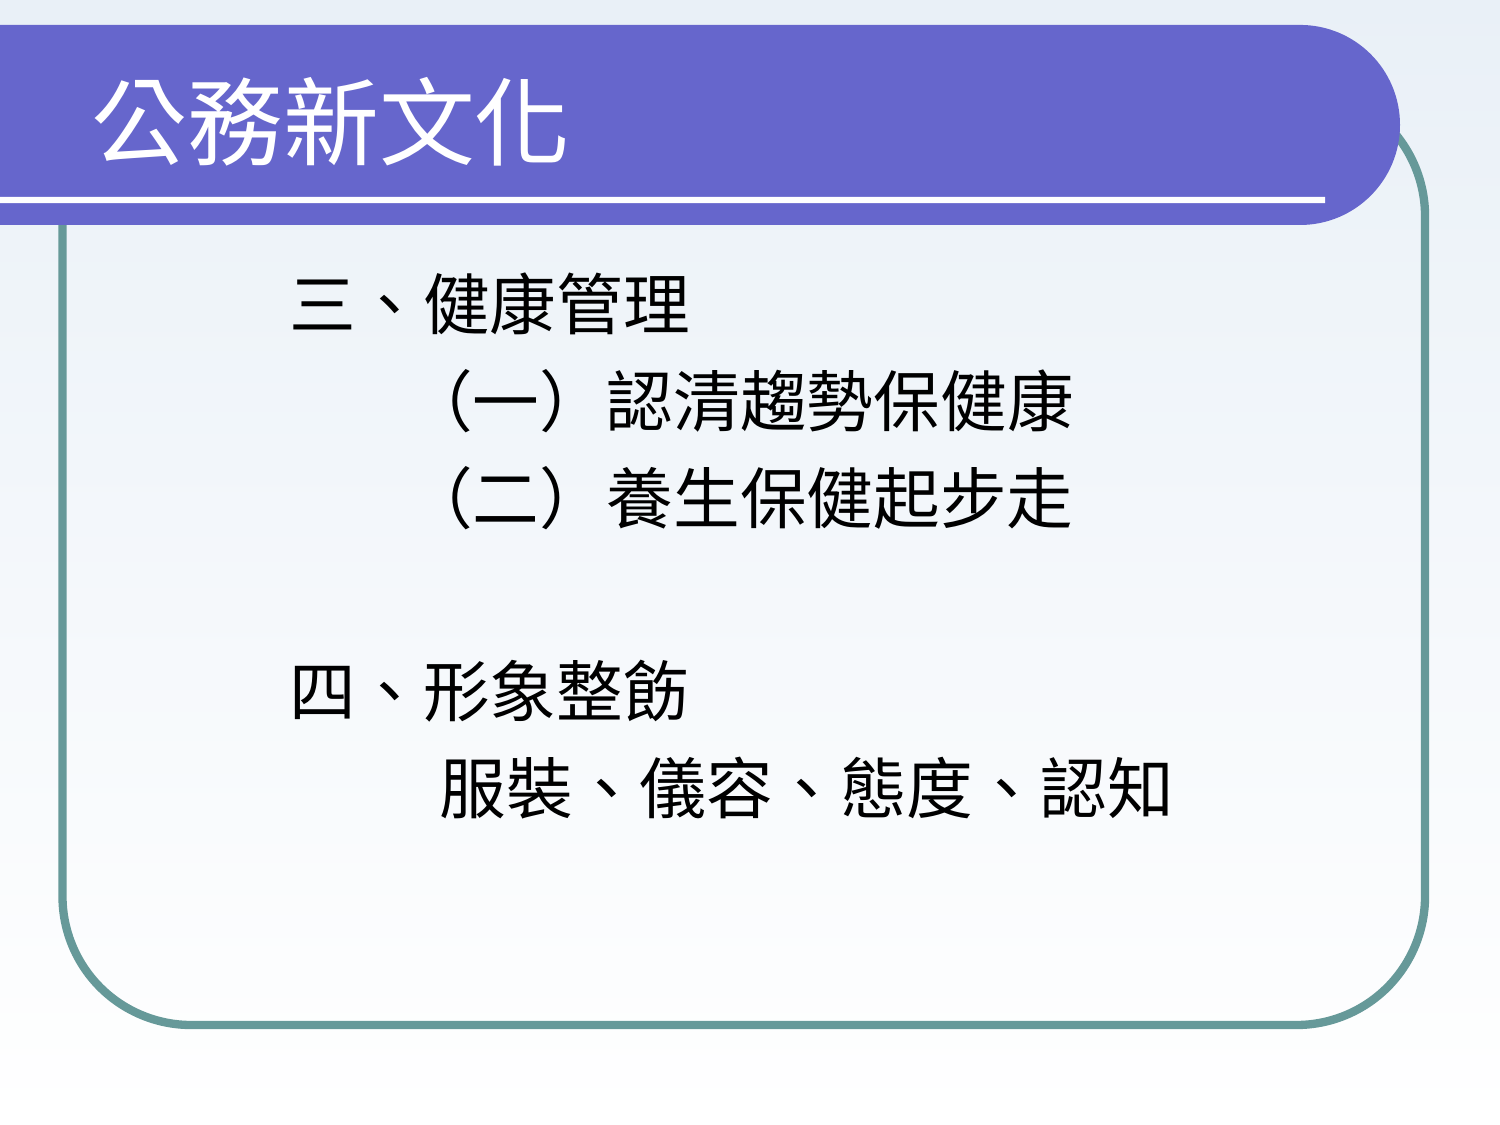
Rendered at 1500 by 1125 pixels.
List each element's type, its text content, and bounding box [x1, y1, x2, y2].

text_box 公務新文化 [76, 54, 1282, 185]
list 三、健康管理 （一）認清趨勢保健康 （二）養生保健起步走 四、形象整飭 服裝、儀容、態度、認知 [218, 255, 1235, 894]
